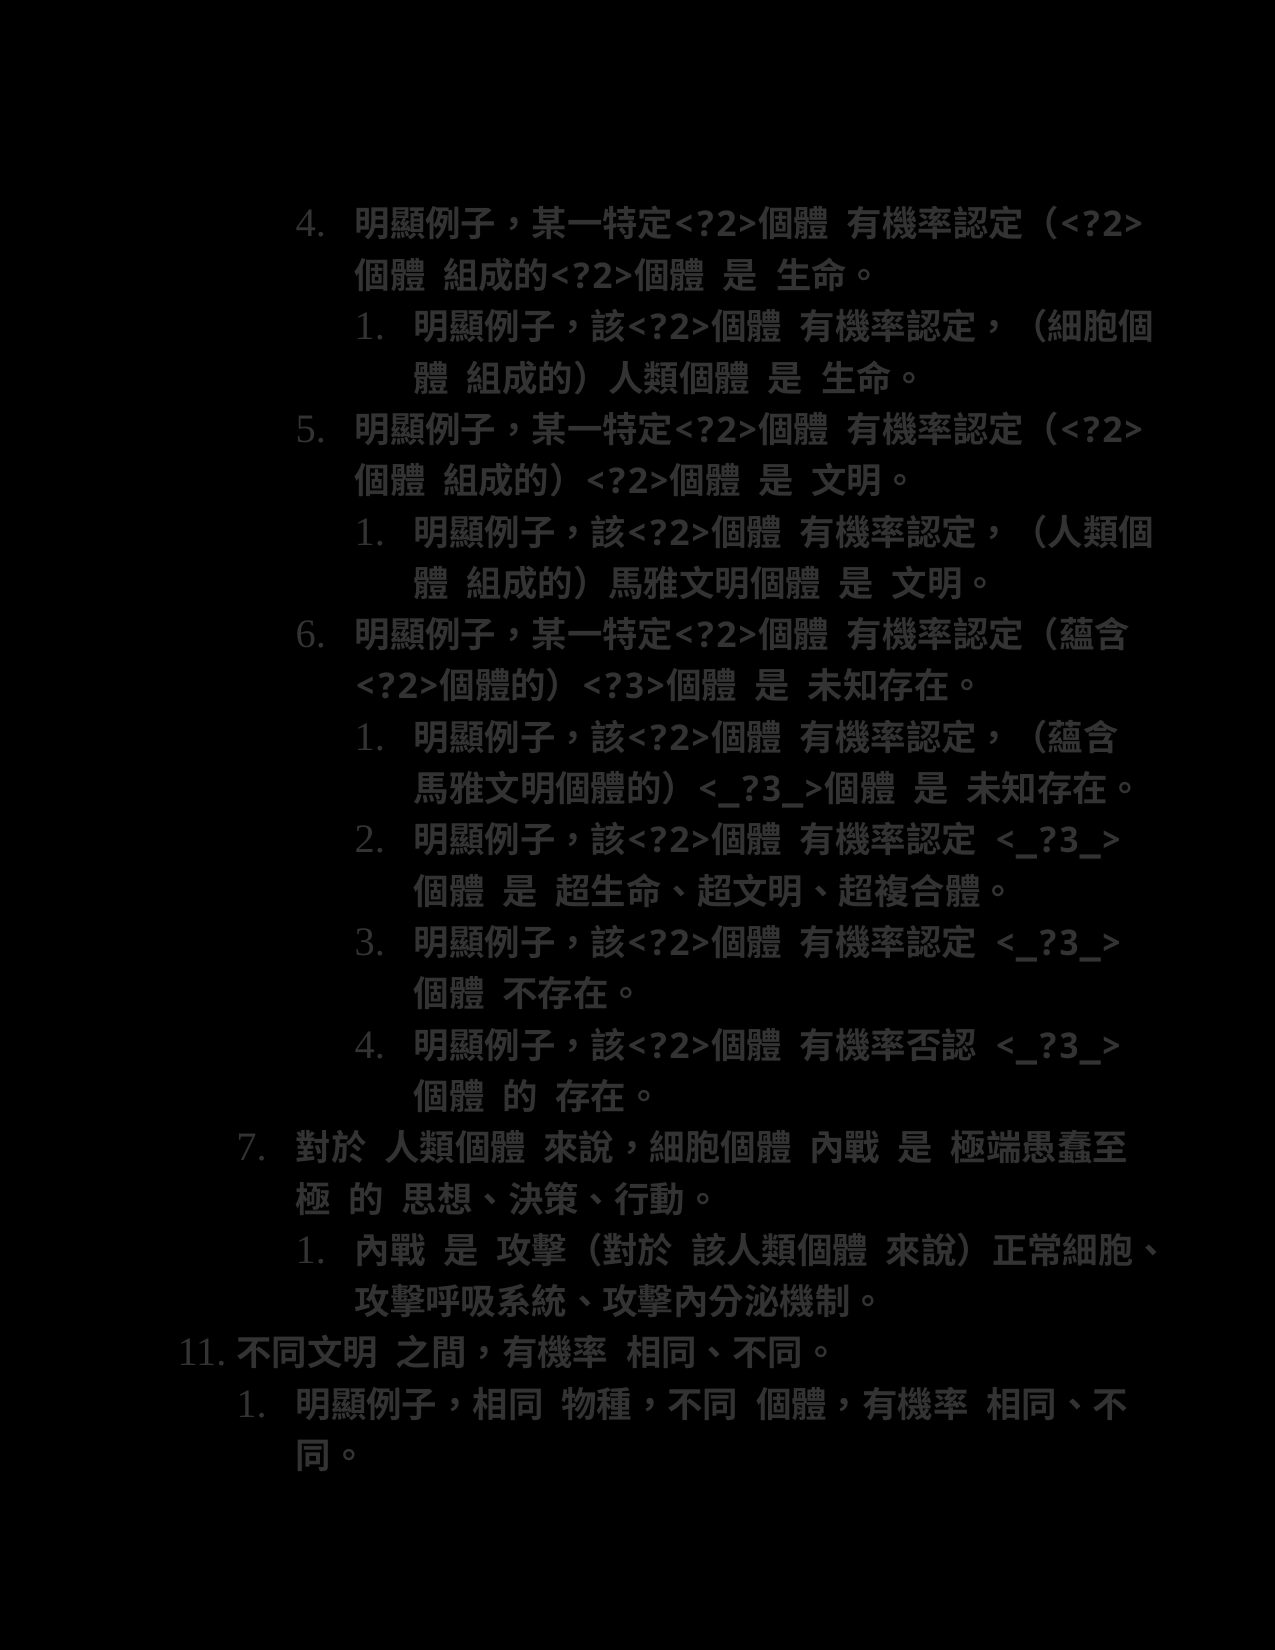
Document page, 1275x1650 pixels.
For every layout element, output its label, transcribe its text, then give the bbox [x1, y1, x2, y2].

list 不同文明 之間，有機率 相同、不同。 [177, 1325, 1157, 1376]
list 明顯例子，該<?2>個體 有機率認定，（人類個體 組成的）馬雅文明個體 是 文明。 [354, 504, 1157, 606]
list 明顯例子，該<?2>個體 有機率認定，（蘊含 馬雅文明個體的）<_?3_>個體 是 未知存在。 [354, 709, 1157, 812]
list 明顯例子，該<?2>個體 有機率認定，（細胞個體 組成的）人類個體 是 生命。 [354, 298, 1157, 401]
list 明顯例子，該<?2>個體 有機率認定 <_?3_>個體 是 超生命、超文明、超複合體。 [354, 812, 1157, 914]
list 明顯例子，該<?2>個體 有機率認定 <_?3_>個體 不存在。 [354, 914, 1157, 1017]
list 對於 人類個體 來說，細胞個體 內戰 是 極端愚蠢至極 的 思想、決策、行動。 [236, 1120, 1157, 1222]
list 明顯例子，某一特定<?2>個體 有機率認定（<?2>個體 組成的<?2>個體 是 生命。 [295, 196, 1157, 298]
list 明顯例子，相同 物種，不同 個體，有機率 相同、不同。 [236, 1376, 1157, 1478]
list 明顯例子，某一特定<?2>個體 有機率認定（<?2>個體 組成的）<?2>個體 是 文明。 [295, 401, 1157, 504]
list 明顯例子，該<?2>個體 有機率否認 <_?3_>個體 的 存在。 [354, 1017, 1157, 1120]
list 明顯例子，某一特定<?2>個體 有機率認定（蘊含 <?2>個體的）<?3>個體 是 未知存在。 [295, 606, 1157, 709]
list 內戰 是 攻擊（對於 該人類個體 來說）正常細胞、攻擊呼吸系統、攻擊內分泌機制。 [295, 1222, 1157, 1325]
